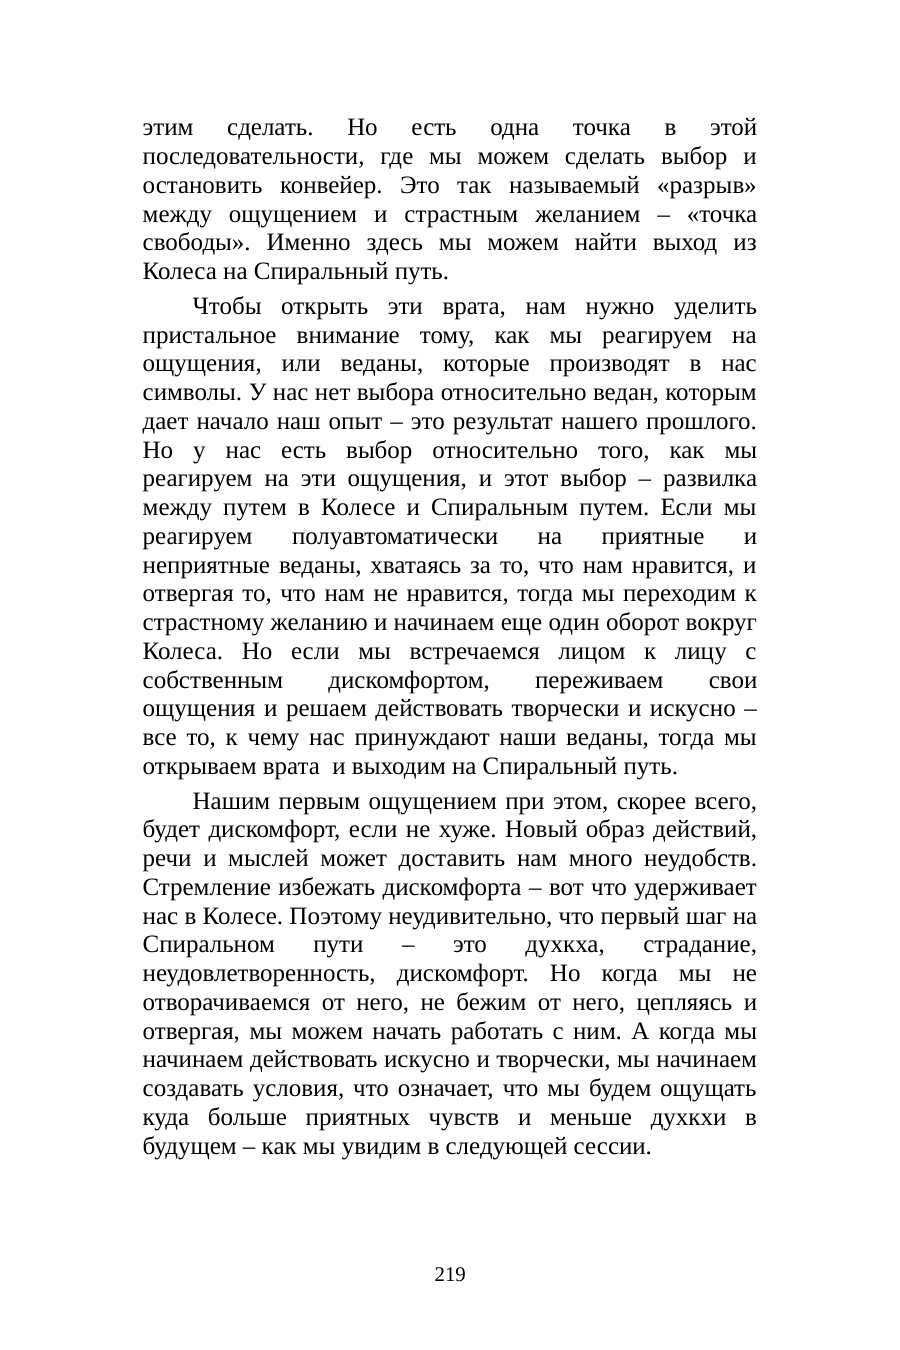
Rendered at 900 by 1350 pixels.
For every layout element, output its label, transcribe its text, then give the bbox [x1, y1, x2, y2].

text Нашим первым ощущением при этом, скорее всего, будет дискомфорт, если не хуже. Новый образ действий, речи и мыслей может доставить нам много неудобств. Стремление избежать дискомфорта – вот что удерживает нас в Колесе. Поэтому неудивительно, что первый шаг на Спиральном пути – это духкха, страдание, неудовлетворенность, дискомфорт. Но когда мы не отворачиваемся от него, не бежим от него, цепляясь и отвергая, мы можем начать работать с ним. А когда мы начинаем действовать искусно и творчески, мы начинаем создавать условия, что означает, что мы будем ощущать куда больше приятных чувств и меньше духкхи в будущем – как мы увидим в следующей сессии. [142, 786, 757, 1159]
text этим сделать. Но есть одна точка в этой последовательности, где мы можем сделать выбор и остановить конвейер. Это так называемый «разрыв» между ощущением и страстным желанием – «точка свободы». Именно здесь мы можем найти выход из Колеса на Спиральный путь. [142, 112, 757, 285]
text Чтобы открыть эти врата, нам нужно уделить пристальное внимание тому, как мы реагируем на ощущения, или веданы, которые производят в нас символы. У нас нет выбора относительно ведан, которым дает начало наш опыт – это результат нашего прошлого. Но у нас есть выбор относительно того, как мы реагируем на эти ощущения, и этот выбор – развилка между путем в Колесе и Спиральным путем. Если мы реагируем полуавтоматически на приятные и неприятные веданы, хватаясь за то, что нам нравится, и отвергая то, что нам не нравится, тогда мы переходим к страстному желанию и начинаем еще один оборот вокруг Колеса. Но если мы встречаемся лицом к лицу с собственным дискомфортом, переживаем свои ощущения и решаем действовать творчески и искусно – все то, к чему нас принуждают наши веданы, тогда мы открываем врата и выходим на Спиральный путь. [142, 291, 757, 780]
